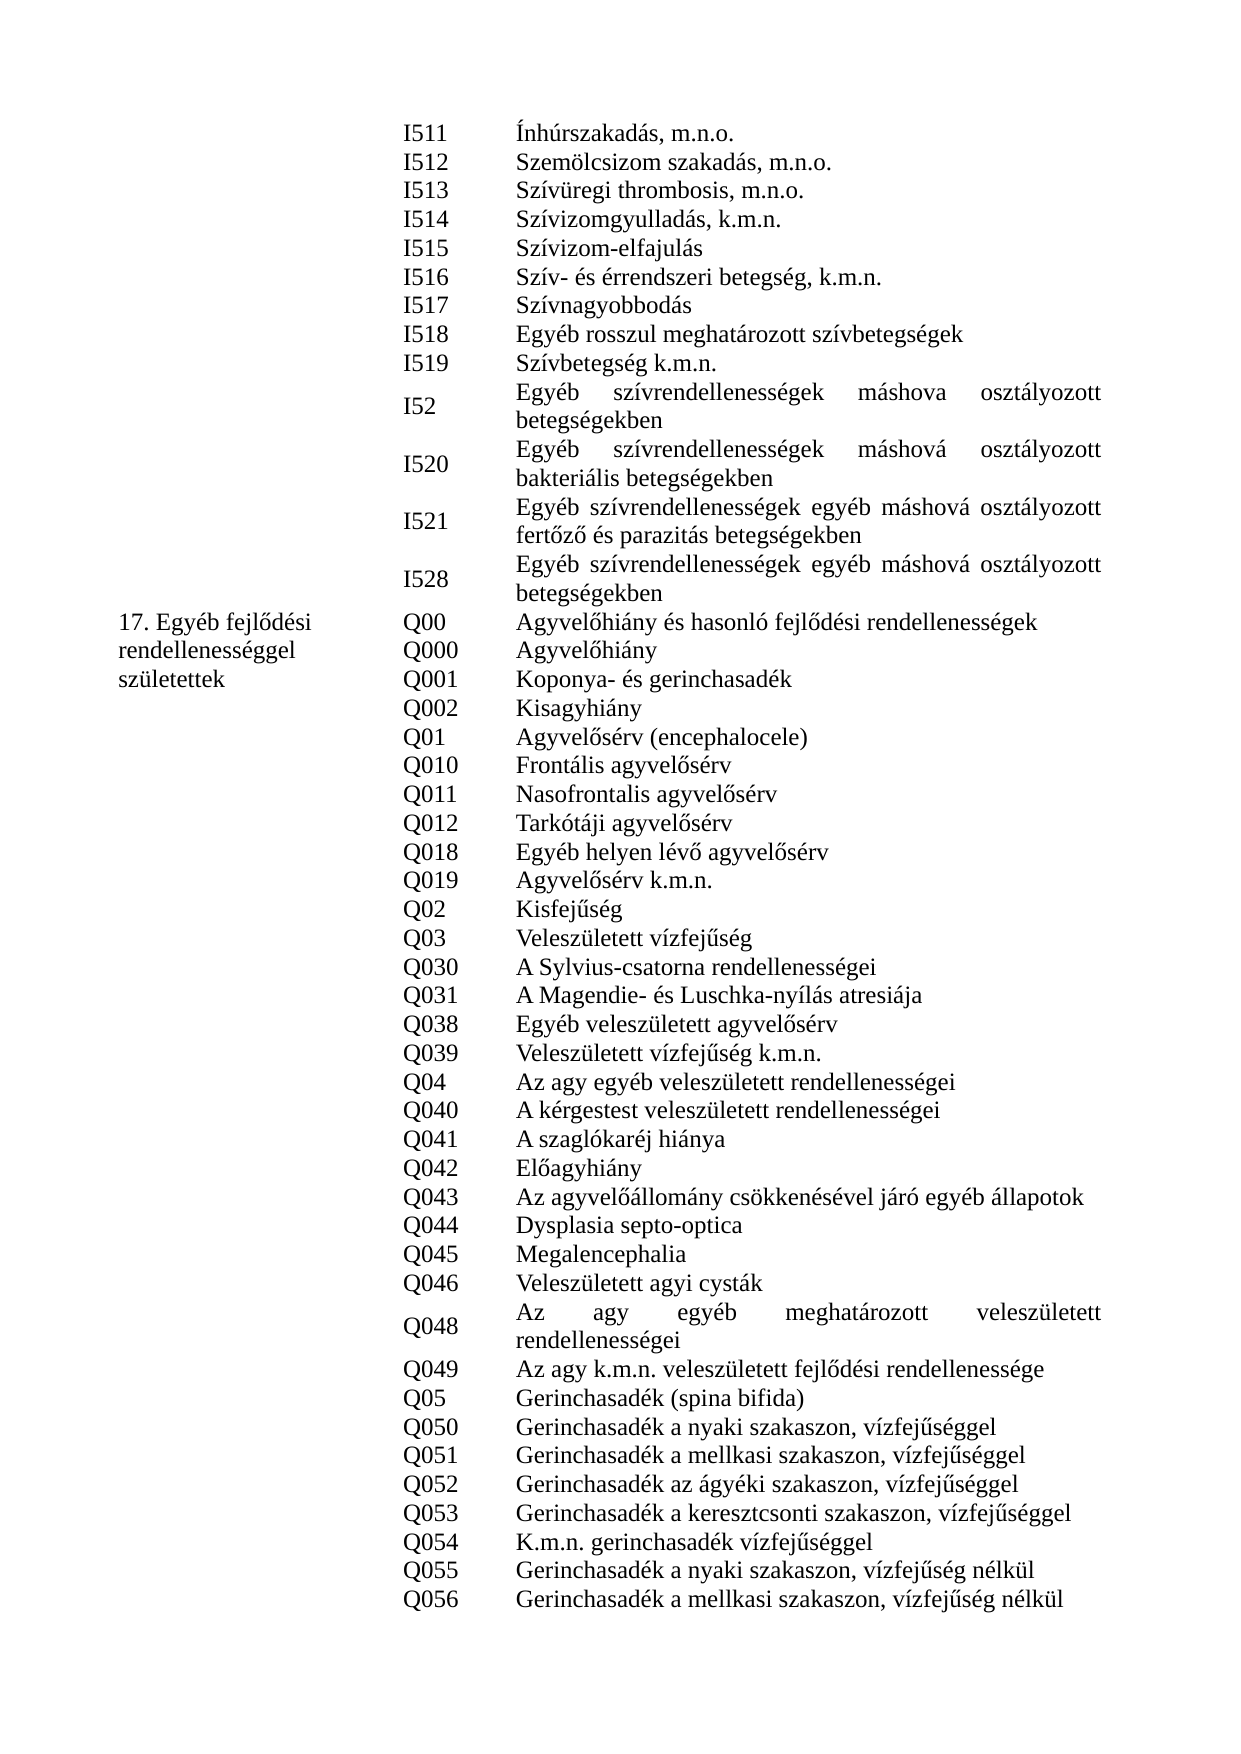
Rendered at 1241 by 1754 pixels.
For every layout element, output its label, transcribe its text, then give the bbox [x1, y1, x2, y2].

table_cell Egyéb veleszületett agyvelősérv [516, 1009, 1101, 1038]
table_cell [1101, 176, 1122, 204]
table_cell [118, 291, 403, 319]
table_cell [1101, 664, 1122, 693]
table_cell Q011 [403, 779, 516, 808]
table_cell A Sylvius-csatorna rendellenességei [516, 952, 1101, 981]
table_cell [1101, 1268, 1122, 1297]
table_cell [118, 176, 403, 204]
table_cell Gerinchasadék a mellkasi szakaszon, vízfejűség nélkül [516, 1584, 1101, 1613]
table_cell [118, 1239, 403, 1268]
table_cell Q048 [403, 1297, 516, 1354]
table_cell Q03 [403, 923, 516, 952]
table_cell [118, 1354, 403, 1383]
table_cell [1101, 434, 1122, 492]
table_cell Dysplasia septo-optica [516, 1211, 1101, 1239]
table_cell Szívbetegség k.m.n. [516, 348, 1101, 377]
table_cell [1101, 1383, 1122, 1412]
table_cell Q039 [403, 1038, 516, 1067]
table_cell Előagyhiány [516, 1153, 1101, 1182]
table_cell [118, 233, 403, 262]
table_cell A szaglókaréj hiánya [516, 1124, 1101, 1153]
table_cell [1101, 1153, 1122, 1182]
table_cell Q001 [403, 664, 516, 693]
table_cell Az agy egyéb veleszületett rendellenességei [516, 1067, 1101, 1096]
table_cell [1101, 319, 1122, 348]
table_cell K.m.n. gerinchasadék vízfejűséggel [516, 1527, 1101, 1556]
table_cell Kisfejűség [516, 894, 1101, 923]
table_cell [118, 118, 403, 147]
table_cell [1101, 1469, 1122, 1498]
table_cell Veleszületett vízfejűség k.m.n. [516, 1038, 1101, 1067]
table_cell [118, 1182, 403, 1211]
table_cell I515 [403, 233, 516, 262]
table_cell Tarkótáji agyvelősérv [516, 808, 1101, 837]
table_cell [1101, 118, 1122, 147]
table_cell Q046 [403, 1268, 516, 1297]
table_cell [118, 722, 403, 751]
table_cell [1101, 1354, 1122, 1383]
table_cell [118, 1211, 403, 1239]
table_cell Q010 [403, 751, 516, 779]
table_cell Q044 [403, 1211, 516, 1239]
table_cell [118, 1527, 403, 1556]
table_cell Agyvelősérv k.m.n. [516, 866, 1101, 894]
table_cell [118, 319, 403, 348]
table_cell Gerinchasadék a keresztcsonti szakaszon, vízfejűséggel [516, 1498, 1101, 1527]
table_cell [1101, 751, 1122, 779]
table_cell I528 [403, 549, 516, 607]
table_cell Q052 [403, 1469, 516, 1498]
table_cell [1101, 1527, 1122, 1556]
table_cell Koponya- és gerinchasadék [516, 664, 1101, 693]
table_cell [1101, 1498, 1122, 1527]
table_cell [118, 1498, 403, 1527]
table_cell [1101, 1182, 1122, 1211]
table_cell Q02 [403, 894, 516, 923]
table_cell [1101, 636, 1122, 664]
table_cell Agyvelősérv (encephalocele) [516, 722, 1101, 751]
table_cell Veleszületett vízfejűség [516, 923, 1101, 952]
table_cell [118, 204, 403, 233]
table_cell Q002 [403, 693, 516, 722]
table_cell [118, 952, 403, 981]
table_cell Q019 [403, 866, 516, 894]
table_cell [1101, 981, 1122, 1009]
table_cell rendellenességgel [118, 636, 403, 664]
table_cell [1101, 1441, 1122, 1469]
table_cell [118, 1096, 403, 1124]
table_cell Q04 [403, 1067, 516, 1096]
table_cell Egyéb szívrendellenességek egyéb máshová osztályozott fertőző és parazitás betegségekben [516, 492, 1101, 549]
table_cell Agyvelőhiány és hasonló fejlődési rendellenességek [516, 607, 1101, 636]
table_cell Veleszületett agyi cysták [516, 1268, 1101, 1297]
table_cell [1101, 779, 1122, 808]
table_cell [118, 1297, 403, 1354]
table_cell I512 [403, 147, 516, 176]
table_cell Szívüregi thrombosis, m.n.o. [516, 176, 1101, 204]
table_cell Az agy k.m.n. veleszületett fejlődési rendellenessége [516, 1354, 1101, 1383]
table_cell Szívnagyobbodás [516, 291, 1101, 319]
table_cell Az agy egyéb meghatározott veleszületett rendellenességei [516, 1297, 1101, 1354]
table_cell [1101, 147, 1122, 176]
table_cell [1101, 1584, 1122, 1613]
table_cell [118, 1469, 403, 1498]
table_cell Q054 [403, 1527, 516, 1556]
table_cell Szívizomgyulladás, k.m.n. [516, 204, 1101, 233]
table_cell Az agyvelőállomány csökkenésével járó egyéb állapotok [516, 1182, 1101, 1211]
table_cell I518 [403, 319, 516, 348]
table_cell [1101, 1096, 1122, 1124]
table_cell [1101, 549, 1122, 607]
table_cell Q055 [403, 1556, 516, 1584]
table_cell [1101, 291, 1122, 319]
table_cell Q056 [403, 1584, 516, 1613]
table_cell [118, 1584, 403, 1613]
table_cell [1101, 1211, 1122, 1239]
table_cell [1101, 348, 1122, 377]
table_cell [118, 1383, 403, 1412]
table_cell Q041 [403, 1124, 516, 1153]
table_cell Q038 [403, 1009, 516, 1038]
table_cell [1101, 204, 1122, 233]
table_cell [118, 751, 403, 779]
table_cell [118, 549, 403, 607]
table_cell Egyéb helyen lévő agyvelősérv [516, 837, 1101, 866]
table_cell I519 [403, 348, 516, 377]
table_cell [1101, 377, 1122, 434]
table_cell Egyéb szívrendellenességek máshova osztályozott betegségekben [516, 377, 1101, 434]
table_cell Q053 [403, 1498, 516, 1527]
table_cell [1101, 952, 1122, 981]
table_cell [118, 1067, 403, 1096]
table_cell A kérgestest veleszületett rendellenességei [516, 1096, 1101, 1124]
table_cell [1101, 1239, 1122, 1268]
table_cell Q040 [403, 1096, 516, 1124]
table_cell Q00 [403, 607, 516, 636]
table_cell [1101, 1412, 1122, 1441]
table_cell [118, 808, 403, 837]
table_cell [1101, 894, 1122, 923]
table_cell [118, 923, 403, 952]
table_cell Szívizom-elfajulás [516, 233, 1101, 262]
table_cell [118, 262, 403, 291]
table_cell Gerinchasadék a mellkasi szakaszon, vízfejűséggel [516, 1441, 1101, 1469]
table_cell [118, 1412, 403, 1441]
table_cell Gerinchasadék a nyaki szakaszon, vízfejűség nélkül [516, 1556, 1101, 1584]
table_cell Q018 [403, 837, 516, 866]
table_cell I52 [403, 377, 516, 434]
table_cell [118, 894, 403, 923]
table_cell [118, 1153, 403, 1182]
table_cell [118, 1038, 403, 1067]
table_cell [1101, 1038, 1122, 1067]
table_cell [1101, 607, 1122, 636]
table_cell I513 [403, 176, 516, 204]
table_cell [118, 492, 403, 549]
table_cell Egyéb rosszul meghatározott szívbetegségek [516, 319, 1101, 348]
table_cell [118, 779, 403, 808]
table_cell születettek [118, 664, 403, 693]
table_cell Agyvelőhiány [516, 636, 1101, 664]
table_cell Q049 [403, 1354, 516, 1383]
table_cell Q01 [403, 722, 516, 751]
table_cell [1101, 1067, 1122, 1096]
table_cell [118, 1268, 403, 1297]
table_cell Szív- és érrendszeri betegség, k.m.n. [516, 262, 1101, 291]
table_cell Q045 [403, 1239, 516, 1268]
table_cell Q05 [403, 1383, 516, 1412]
table_cell [1101, 693, 1122, 722]
table_cell [1101, 866, 1122, 894]
table_cell Megalencephalia [516, 1239, 1101, 1268]
table_cell [1101, 1297, 1122, 1354]
table_cell Q031 [403, 981, 516, 1009]
table_cell I516 [403, 262, 516, 291]
table_cell Q050 [403, 1412, 516, 1441]
table_cell Q042 [403, 1153, 516, 1182]
table_cell [1101, 262, 1122, 291]
table_cell [118, 377, 403, 434]
table_cell [118, 981, 403, 1009]
table_cell I514 [403, 204, 516, 233]
table_cell [1101, 1124, 1122, 1153]
table_cell [1101, 808, 1122, 837]
table_cell [118, 348, 403, 377]
table_cell I517 [403, 291, 516, 319]
table_cell Egyéb szívrendellenességek egyéb máshová osztályozott betegségekben [516, 549, 1101, 607]
table_cell [1101, 1556, 1122, 1584]
table_cell A Magendie- és Luschka-nyílás atresiája [516, 981, 1101, 1009]
table_cell Gerinchasadék az ágyéki szakaszon, vízfejűséggel [516, 1469, 1101, 1498]
table_cell [1101, 923, 1122, 952]
table_cell Kisagyhiány [516, 693, 1101, 722]
table_cell [118, 1124, 403, 1153]
table_cell [1101, 1009, 1122, 1038]
table_cell [118, 693, 403, 722]
table_cell [118, 147, 403, 176]
table_cell [118, 866, 403, 894]
table_cell [1101, 722, 1122, 751]
table_cell [1101, 233, 1122, 262]
table_cell Gerinchasadék a nyaki szakaszon, vízfejűséggel [516, 1412, 1101, 1441]
table_cell Q030 [403, 952, 516, 981]
table_cell [118, 434, 403, 492]
table_cell Egyéb szívrendellenességek máshová osztályozott bakteriális betegségekben [516, 434, 1101, 492]
table_cell Frontális agyvelősérv [516, 751, 1101, 779]
table_cell I511 [403, 118, 516, 147]
table_cell I521 [403, 492, 516, 549]
table_cell [118, 837, 403, 866]
table_cell I520 [403, 434, 516, 492]
table_cell [118, 1441, 403, 1469]
table_cell Q000 [403, 636, 516, 664]
table_cell [1101, 837, 1122, 866]
table_cell Q012 [403, 808, 516, 837]
table_cell Nasofrontalis agyvelősérv [516, 779, 1101, 808]
table_cell Q043 [403, 1182, 516, 1211]
table_cell Gerinchasadék (spina bifida) [516, 1383, 1101, 1412]
table_cell Ínhúrszakadás, m.n.o. [516, 118, 1101, 147]
table_cell Szemölcsizom szakadás, m.n.o. [516, 147, 1101, 176]
table_cell [118, 1556, 403, 1584]
table_cell [1101, 492, 1122, 549]
table_cell Q051 [403, 1441, 516, 1469]
table_cell 17. Egyéb fejlődési [118, 607, 403, 636]
table_cell [118, 1009, 403, 1038]
